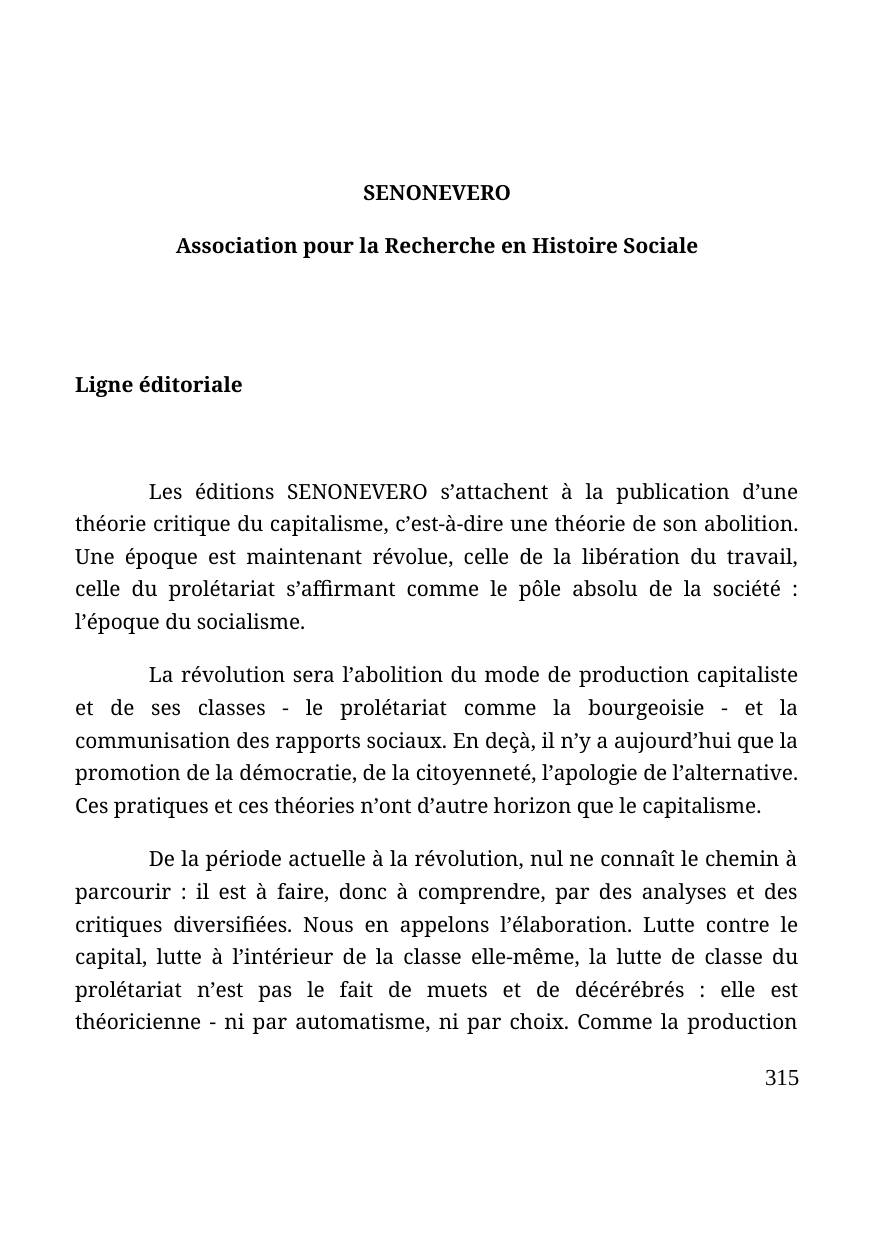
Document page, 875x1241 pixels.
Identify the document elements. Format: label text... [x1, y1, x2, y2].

text SENONEVERO [75, 178, 799, 206]
subtitle Association pour la Recherche en Histoire Sociale [75, 231, 799, 259]
text Ligne éditoriale [75, 370, 799, 398]
text De la période actuelle à la révolution, nul ne connaît le chemin à parcourir : il est à faire, donc à comprendre, par des analyses et des critiques diversifiées. Nous en appelons l’élaboration. Lutte contre le capital, lutte à l’intérieur de la classe elle-même, la lutte de classe du prolétariat n’est pas le fait de muets et de décérébrés : elle est théoricienne - ni par automatisme, ni par choix. Comme la production [75, 844, 799, 1036]
text Les éditions SENONEVERO s’attachent à la publication d’une théorie critique du capitalisme, c’est-à-dire une théorie de son abolition. Une époque est maintenant révolue, celle de la libération du travail, celle du prolétariat s’affirmant comme le pôle absolu de la société : l’époque du socialisme. [75, 477, 799, 636]
text La révolution sera l’abolition du mode de production capitaliste et de ses classes - le prolétariat comme la bourgeoisie - et la communisation des rapports sociaux. En deçà, il n’y a aujourd’hui que la promotion de la démocratie, de la citoyenneté, l’apologie de l’alternative. Ces pratiques et ces théories n’ont d’autre horizon que le capitalisme. [75, 661, 799, 819]
